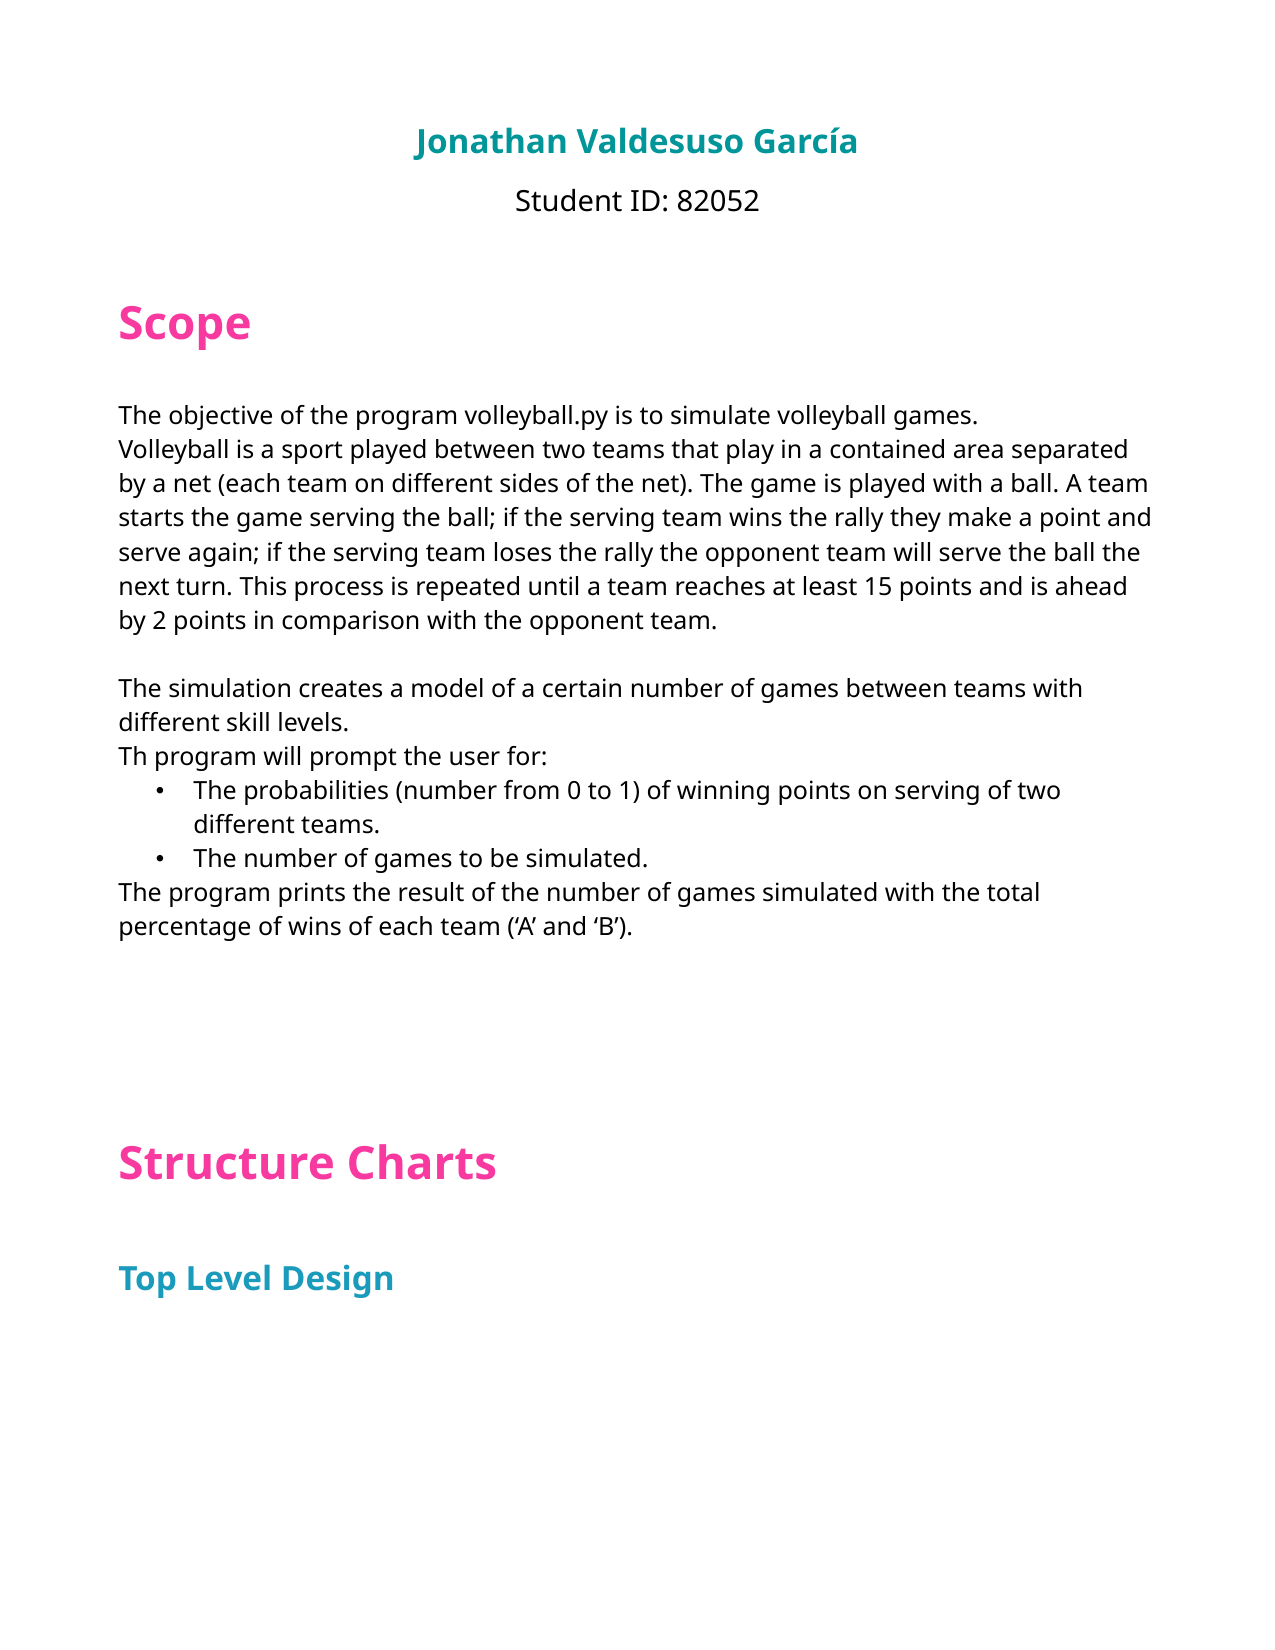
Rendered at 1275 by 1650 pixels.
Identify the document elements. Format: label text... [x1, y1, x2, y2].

text Th program will prompt the user for: [118, 738, 1157, 773]
text Scope [118, 290, 1157, 352]
text Volleyball is a sport played between two teams that play in a contained area separated by a net (each team on different sides of the net). The game is played with a ball. A team starts the game serving the ball; if the serving team wins the rally they make a point and serve again; if the serving team loses the rally the opponent team will serve the ball the next turn. This process is repeated until a team reaches at least 15 points and is ahead by 2 points in comparison with the opponent team. [118, 432, 1157, 636]
text The simulation creates a model of a certain number of games between teams with different skill levels. [118, 670, 1157, 738]
text The objective of the program volleyball.py is to simulate volleyball games. [118, 398, 1157, 432]
text Top Level Design [118, 1255, 1157, 1300]
text Jonathan Valdesuso García [118, 118, 1157, 163]
text The program prints the result of the number of games simulated with the total percentage of wins of each team (‘A’ and ‘B’). [118, 875, 1157, 943]
text Structure Charts [118, 1130, 1157, 1192]
list The number of games to be simulated. [156, 841, 1157, 875]
text Student ID: 82052 [118, 181, 1157, 220]
list The probabilities (number from 0 to 1) of winning points on serving of two different teams. [156, 773, 1157, 841]
